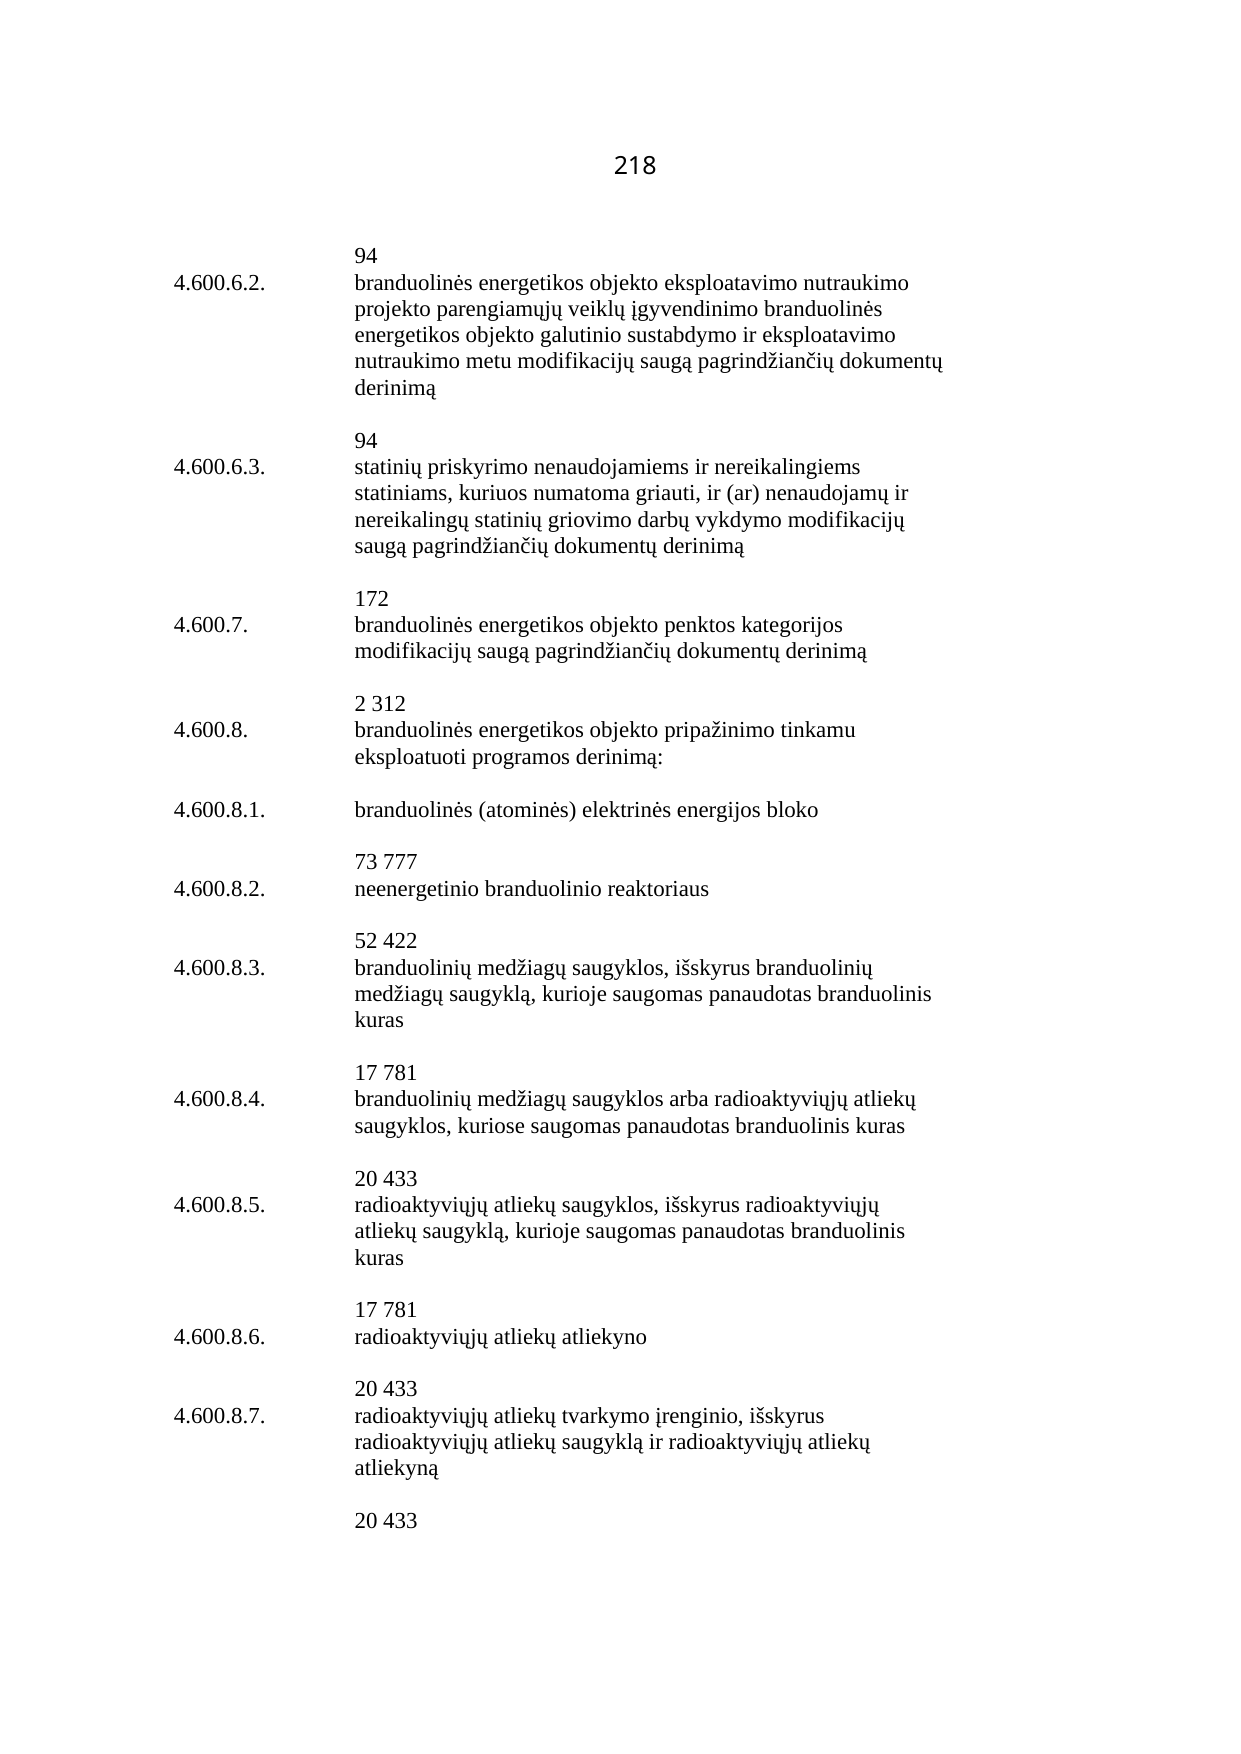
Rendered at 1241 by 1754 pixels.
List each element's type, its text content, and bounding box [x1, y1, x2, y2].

text 4.600.8.3. branduolinių medžiagų saugyklos, išskyrus branduolinių medžiagų saugyklą, kurioje saugomas panaudotas branduolinis kuras 17 781 [174, 954, 945, 1086]
text 4.600.6.2. branduolinės energetikos objekto eksploatavimo nutraukimo projekto parengiamųjų veiklų įgyvendinimo branduolinės energetikos objekto galutinio sustabdymo ir eksploatavimo nutraukimo metu modifikacijų saugą pagrindžiančių dokumentų derinimą 94 [174, 268, 945, 453]
text 4.600.8. branduolinės energetikos objekto pripažinimo tinkamu eksploatuoti programos derinimą: [174, 717, 945, 796]
text 4.600.6.3. statinių priskyrimo nenaudojamiems ir nereikalingiems statiniams, kuriuos numatoma griauti, ir (ar) nenaudojamų ir nereikalingų statinių griovimo darbų vykdymo modifikacijų saugą pagrindžiančių dokumentų derinimą 172 [174, 453, 945, 611]
text 4.600.8.6. radioaktyviųjų atliekų atliekyno 20 433 [174, 1323, 945, 1402]
text 4.600.8.1. branduolinės (atominės) elektrinės energijos bloko 73 777 [174, 796, 945, 875]
text 4.600.8.5. radioaktyviųjų atliekų saugyklos, išskyrus radioaktyviųjų atliekų saugyklą, kurioje saugomas panaudotas branduolinis kuras 17 781 [174, 1191, 945, 1323]
text 4.600.8.2. neenergetinio branduolinio reaktoriaus 52 422 [174, 875, 945, 954]
text 94 [174, 216, 945, 268]
text 4.600.8.4. branduolinių medžiagų saugyklos arba radioaktyviųjų atliekų saugyklos, kuriose saugomas panaudotas branduolinis kuras 20 433 [174, 1086, 945, 1191]
text 4.600.8.7. radioaktyviųjų atliekų tvarkymo įrenginio, išskyrus radioaktyviųjų atliekų saugyklą ir radioaktyviųjų atliekų atliekyną 20 433 [174, 1402, 945, 1533]
text 4.600.7. branduolinės energetikos objekto penktos kategorijos modifikacijų saugą pagrindžiančių dokumentų derinimą 2 312 [174, 611, 945, 717]
